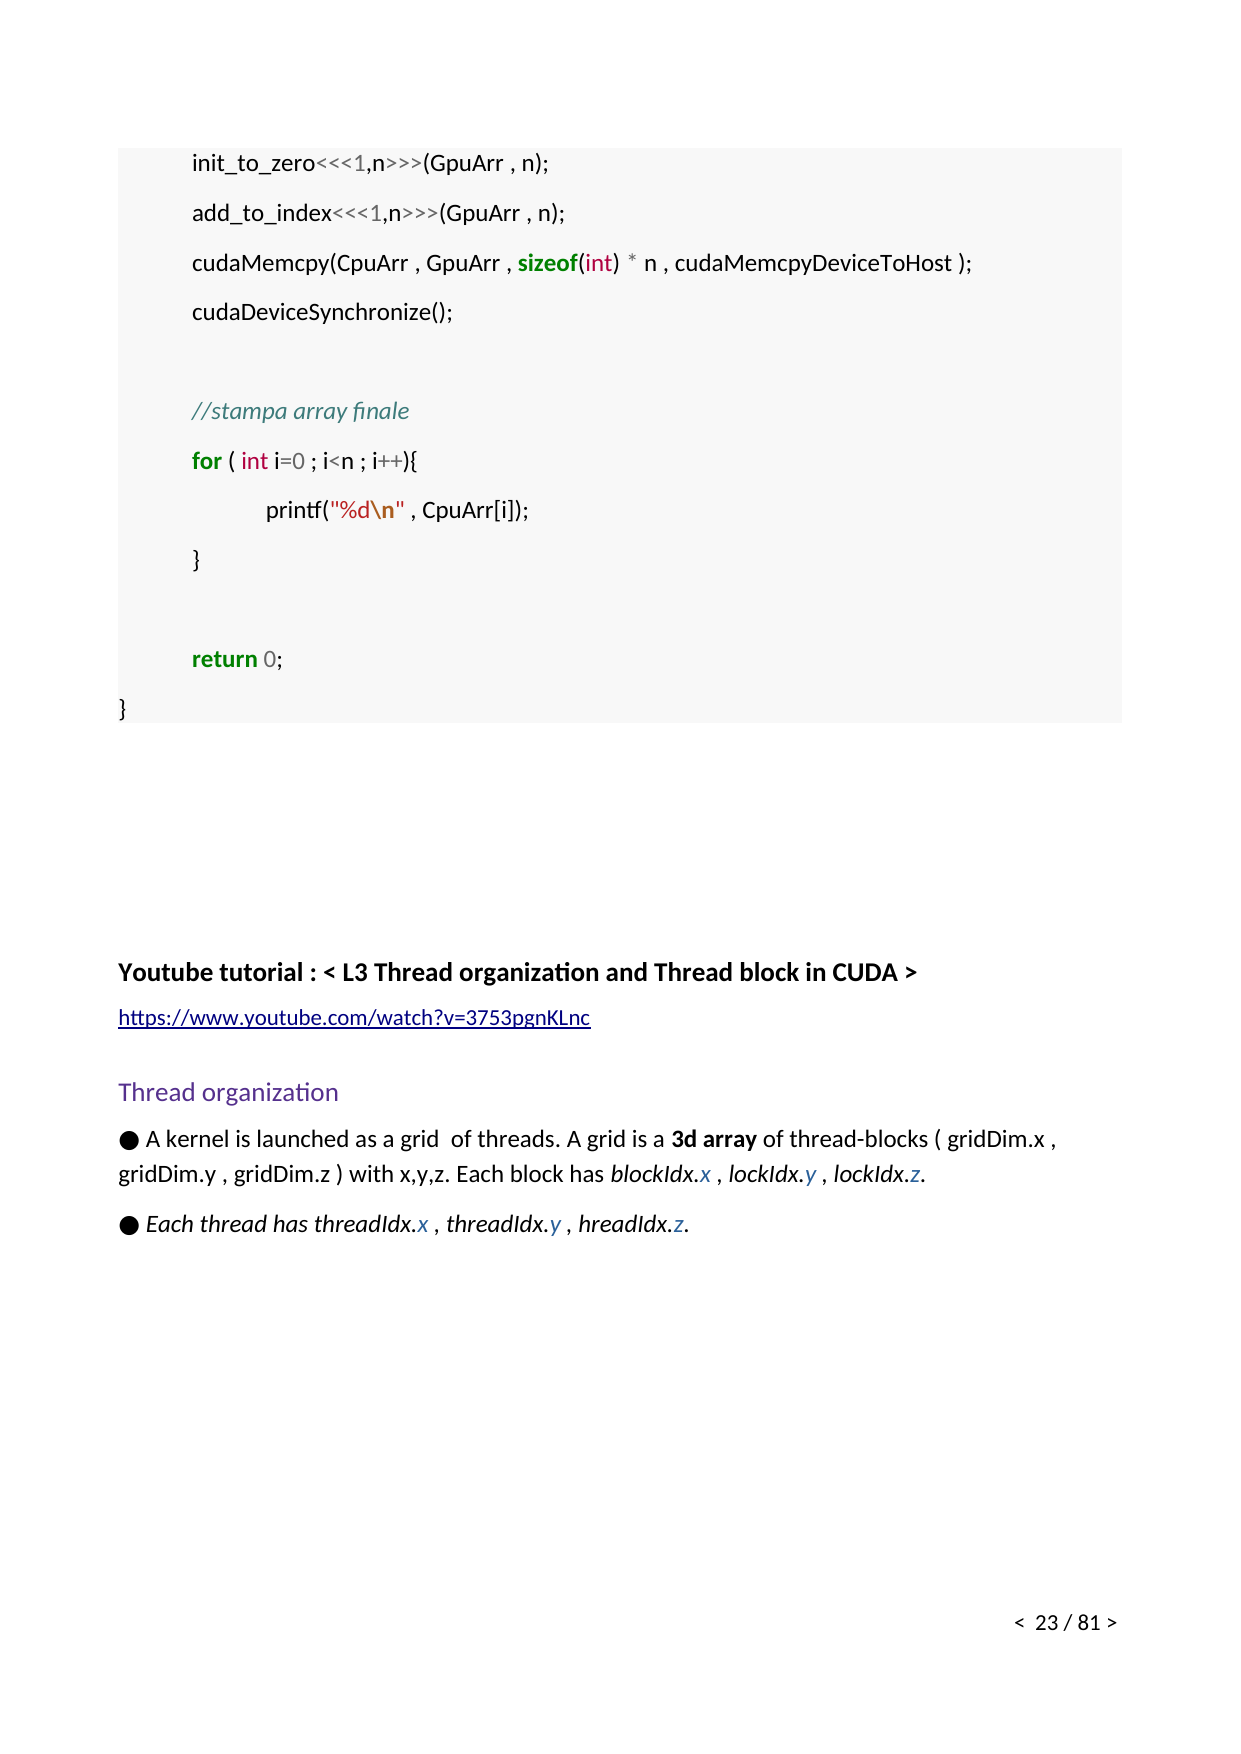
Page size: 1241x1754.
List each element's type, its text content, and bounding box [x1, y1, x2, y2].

subtitle Youtube tutorial : < L3 Thread organization and Thread block in CUDA > [118, 956, 1122, 988]
text return 0; [118, 643, 1122, 674]
subtitle Thread organization [118, 1076, 1122, 1109]
text init_to_zero<<<1,n>>>(GpuArr , n); [118, 148, 1122, 178]
text add_to_index<<<1,n>>>(GpuArr , n); [118, 197, 1122, 228]
text for ( int i=0 ; i<n ; i++){ [118, 445, 1122, 476]
text ● Each thread has threadIdx.x , threadIdx.y , hreadIdx.z. [118, 1208, 1122, 1238]
text printf("%d\n" , CpuArr[i]); [118, 495, 1122, 525]
text ● A kernel is launched as a grid of threads. A grid is a 3d array of thread-blocks ( gridDim.x , gridDim.y , gridDim.z ) with x,y,z. Each block has blockIdx.x , lockIdx.y , lockIdx.z. [118, 1123, 1122, 1189]
text cudaDeviceSynchronize(); [118, 296, 1122, 327]
text https://www.youtube.com/watch?v=3753pgnKLnc [118, 1003, 1122, 1031]
text cudaMemcpy(CpuArr , GpuArr , sizeof(int) * n , cudaMemcpyDeviceToHost ); [118, 247, 1122, 277]
text } [118, 693, 1122, 723]
text } [118, 544, 1122, 575]
text //stampa array finale [118, 396, 1122, 426]
